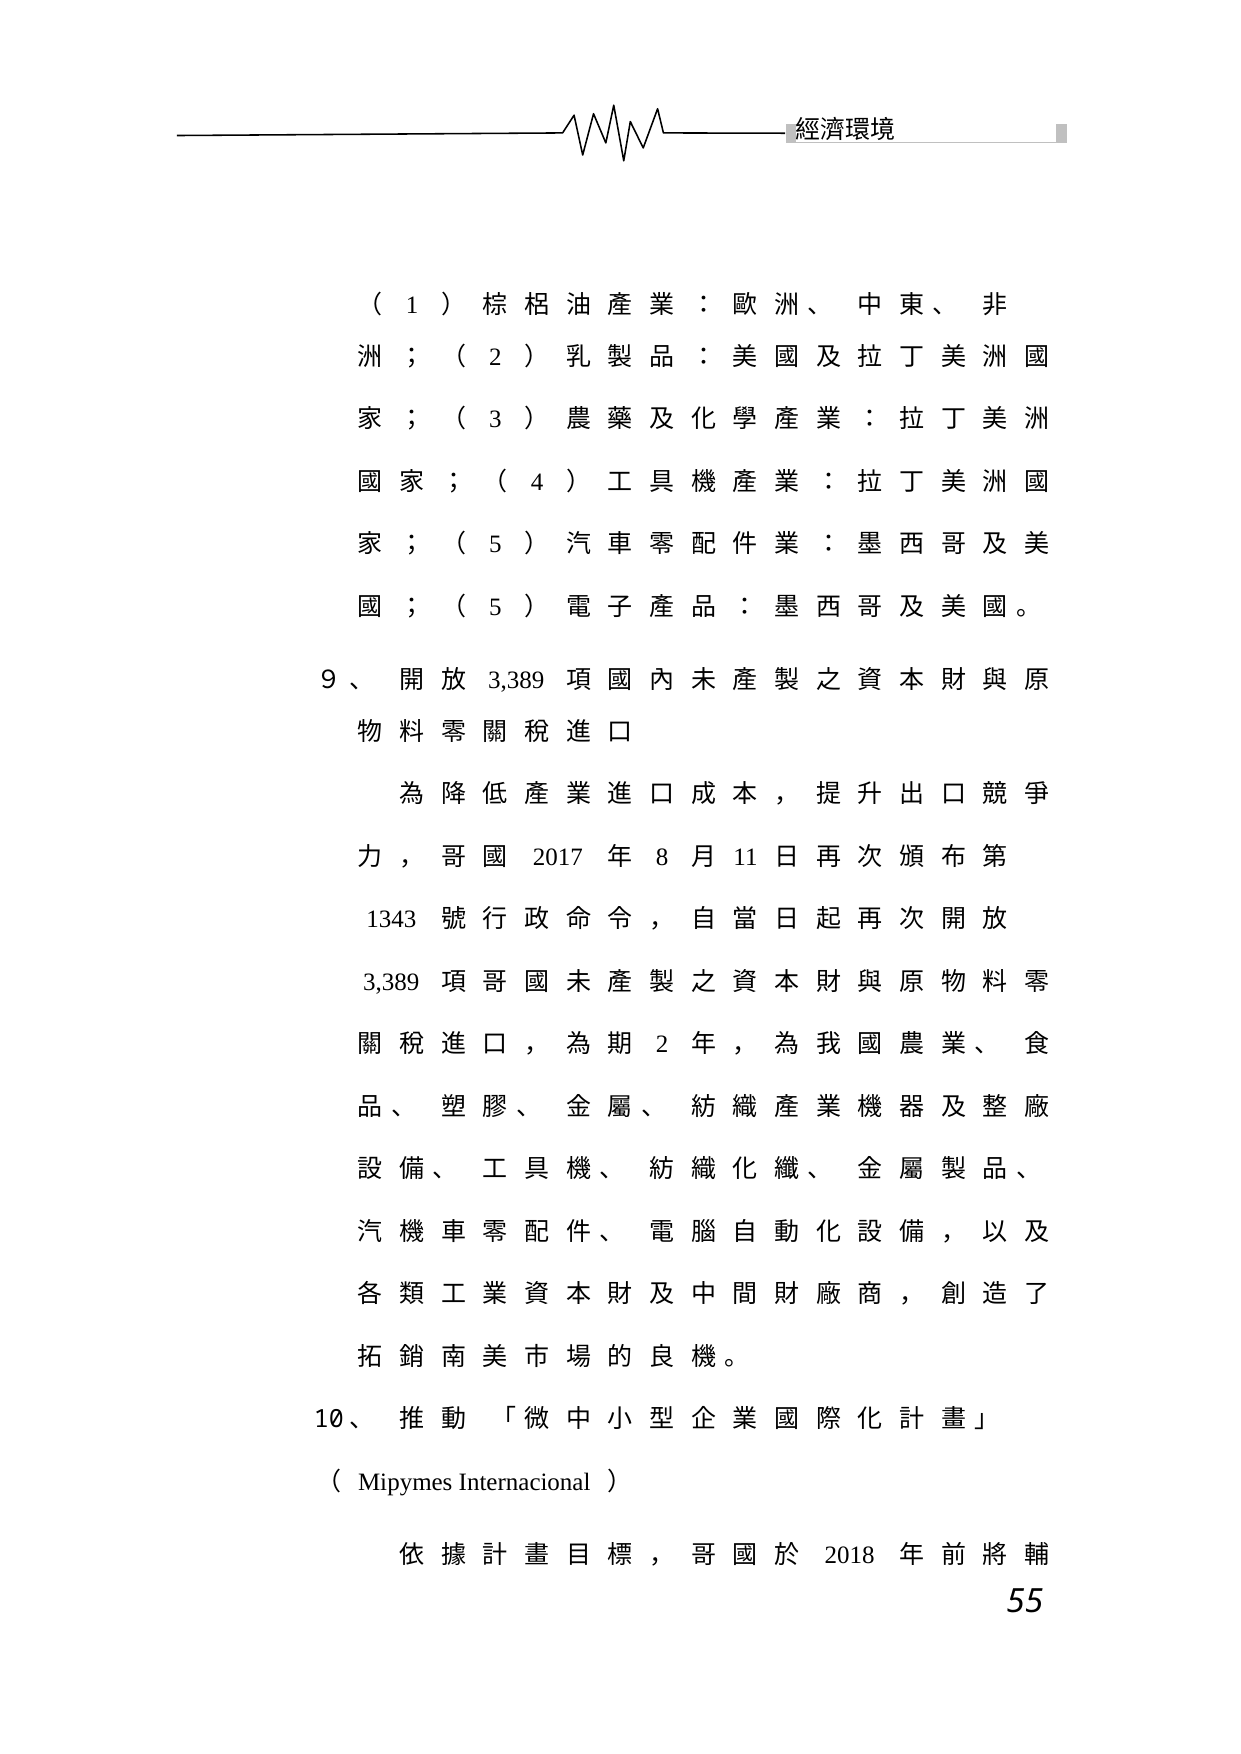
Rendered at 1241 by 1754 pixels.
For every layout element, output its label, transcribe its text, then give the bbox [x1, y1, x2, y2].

text 依據計畫目標，哥國於2018年前將輔 [330, 1500, 1058, 1563]
text ９、開放3,389項國內未產製之資本財與原物料零關稅進口 [281, 625, 1058, 750]
text 為降低產業進口成本，提升出口競爭力，哥國2017年8月11日再次頒布第1343號行政命令，自當日起再次開放3,389項哥國未產製之資本財與原物料零關稅進口，為期2年，為我國農業、食品、塑膠、金屬、紡織產業機器及整廠設備、工具機、紡織化纖、金屬製品、汽機車零配件、電腦自動化設備，以及各類工業資本財及中間財廠商，創造了拓銷南美市場的良機。 [330, 750, 1058, 1375]
text （1）棕梠油產業：歐洲、中東、非洲；（2）乳製品：美國及拉丁美洲國家；（3）農藥及化學產業：拉丁美洲國家；（4）工具機產業：拉丁美洲國家；（5）汽車零配件業：墨西哥及美國；（5）電子產品：墨西哥及美國。 [330, 250, 1058, 625]
text 10、推動「微中小型企業國際化計畫」（Mipymes Internacional） [281, 1375, 1058, 1500]
